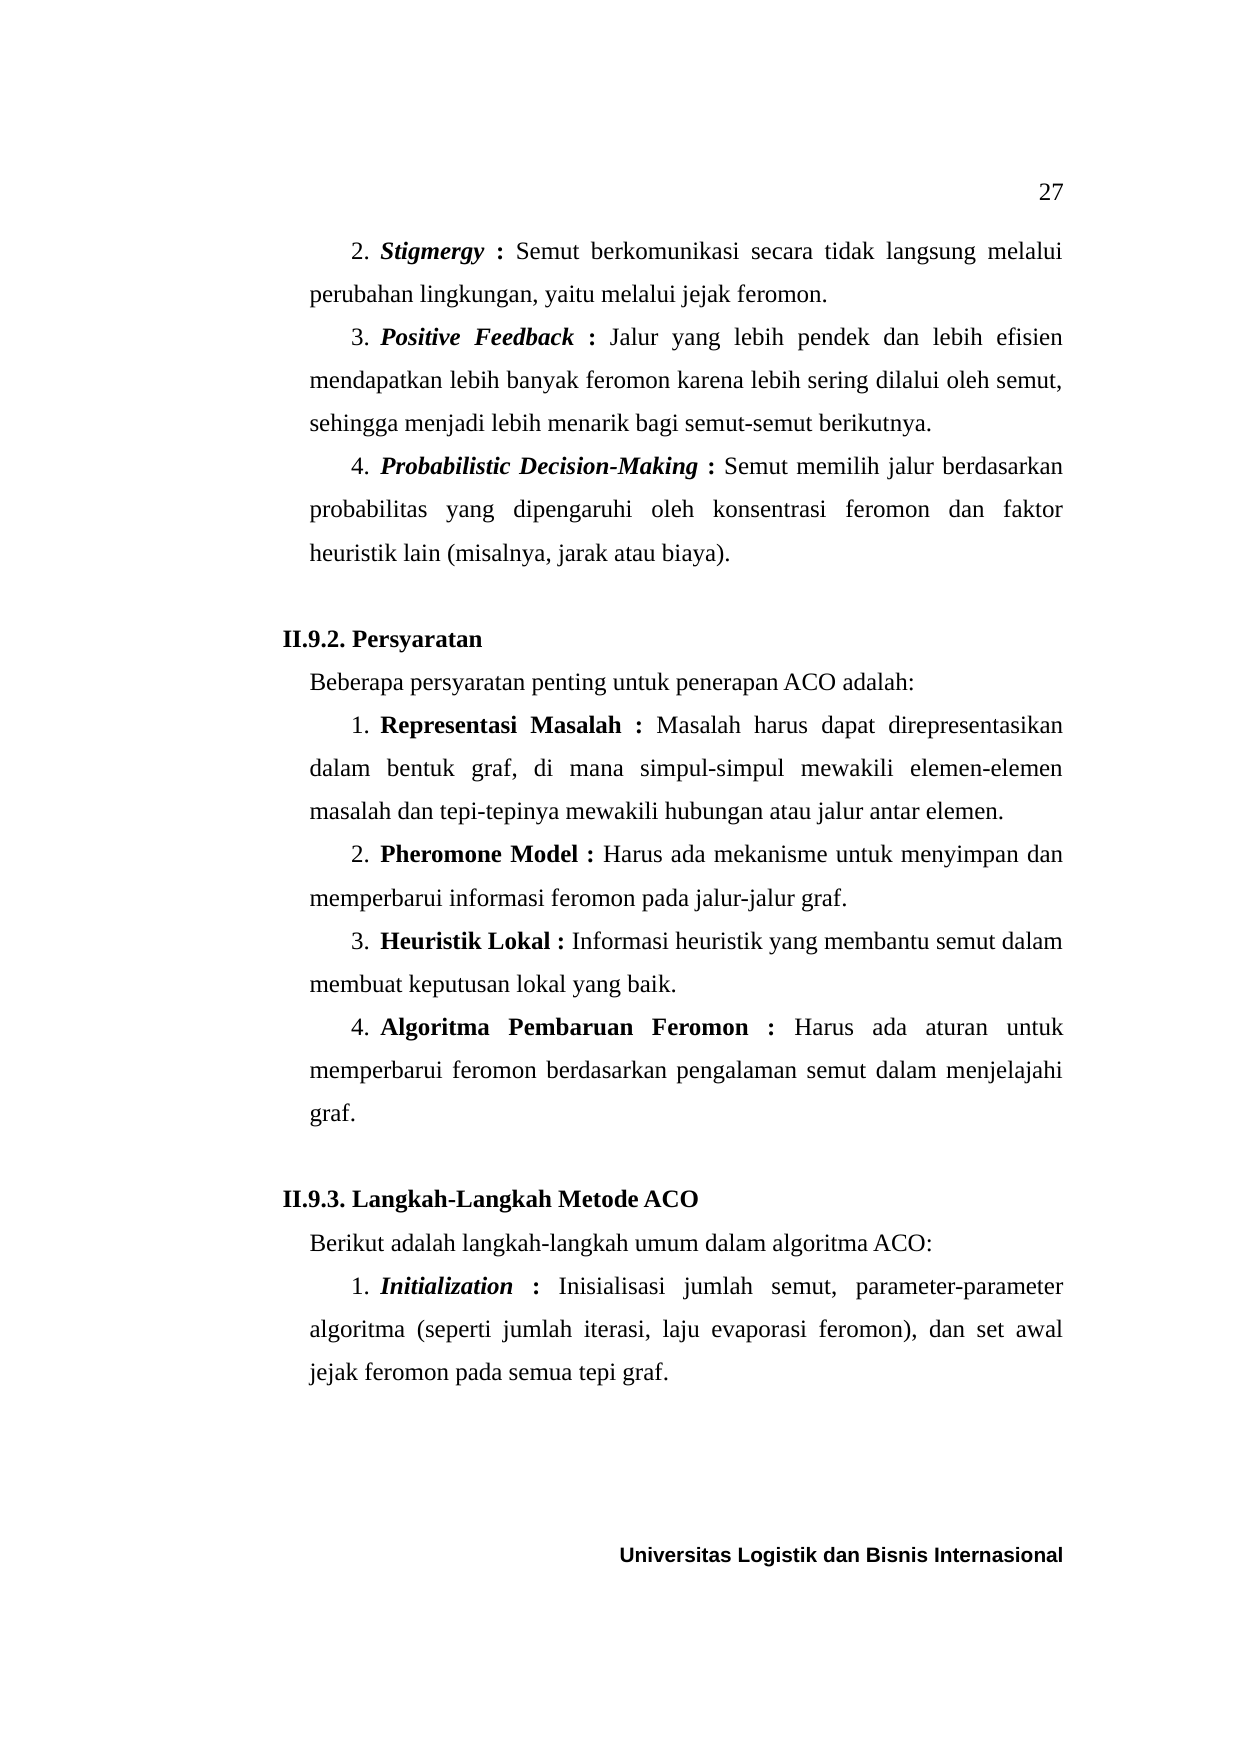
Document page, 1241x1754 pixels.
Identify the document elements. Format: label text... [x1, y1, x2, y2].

list Algoritma Pembaruan Feromon : Harus ada aturan untuk memperbarui feromon berdasarkan pengalaman semut dalam menjelajahi graf. [280, 1012, 1063, 1127]
list Stigmergy : Semut berkomunikasi secara tidak langsung melalui perubahan lingkungan, yaitu melalui jejak feromon. [280, 236, 1063, 308]
text Beberapa persyaratan penting untuk penerapan ACO adalah: [236, 667, 1063, 696]
subtitle Langkah-Langkah Metode ACO [282, 1184, 1063, 1213]
list Pheromone Model : Harus ada mekanisme untuk menyimpan dan memperbarui informasi feromon pada jalur-jalur graf. [280, 839, 1063, 911]
list Positive Feedback : Jalur yang lebih pendek dan lebih efisien mendapatkan lebih banyak feromon karena lebih sering dilalui oleh semut, sehingga menjadi lebih menarik bagi semut-semut berikutnya. [280, 322, 1063, 437]
list Probabilistic Decision-Making : Semut memilih jalur berdasarkan probabilitas yang dipengaruhi oleh konsentrasi feromon dan faktor heuristik lain (misalnya, jarak atau biaya). [280, 451, 1063, 566]
text Berikut adalah langkah-langkah umum dalam algoritma ACO: [236, 1228, 1063, 1256]
list Representasi Masalah : Masalah harus dapat direpresentasikan dalam bentuk graf, di mana simpul-simpul mewakili elemen-elemen masalah dan tepi-tepinya mewakili hubungan atau jalur antar elemen. [280, 710, 1063, 825]
subtitle Persyaratan [282, 624, 1063, 653]
list Heuristik Lokal : Informasi heuristik yang membantu semut dalam membuat keputusan lokal yang baik. [280, 926, 1063, 998]
list Initialization : Inisialisasi jumlah semut, parameter-parameter algoritma (seperti jumlah iterasi, laju evaporasi feromon), dan set awal jejak feromon pada semua tepi graf. [280, 1271, 1063, 1386]
